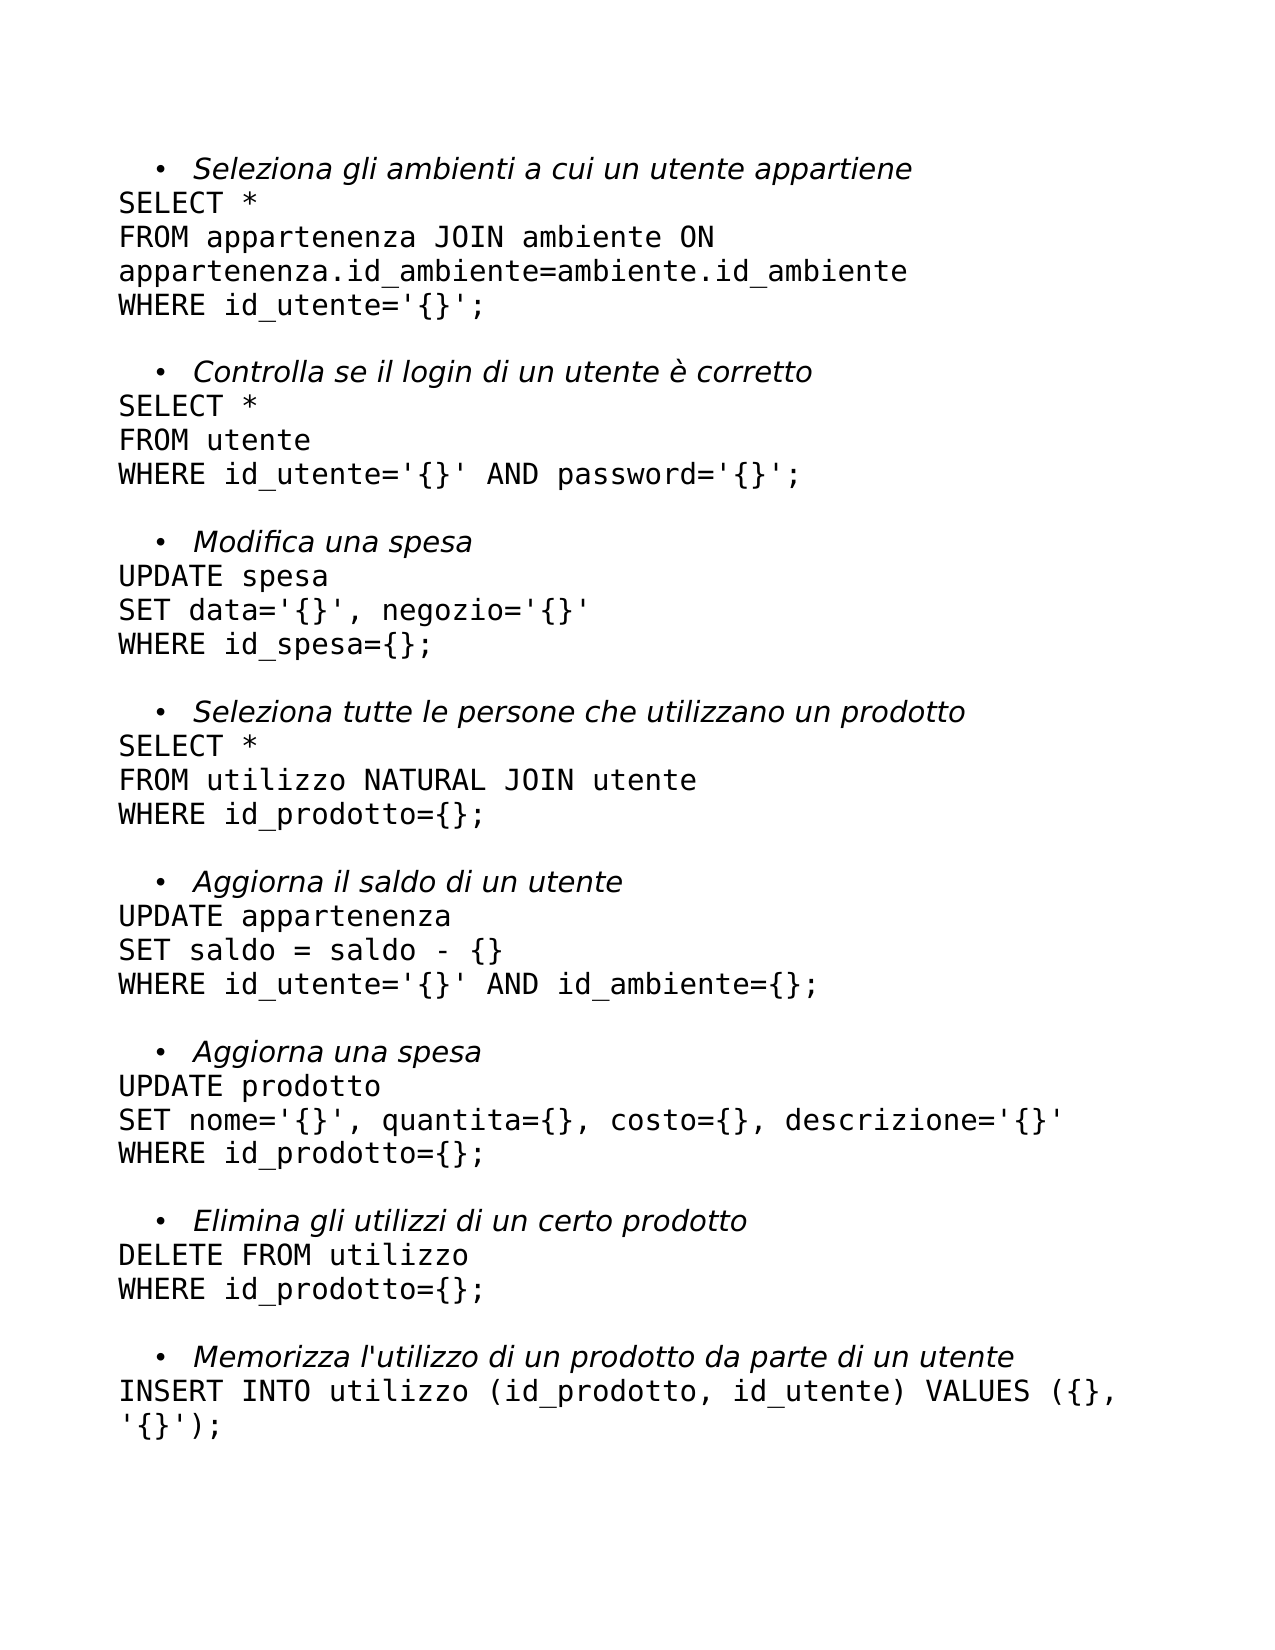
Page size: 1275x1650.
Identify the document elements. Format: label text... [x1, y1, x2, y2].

text UPDATE prodotto [118, 1069, 1157, 1103]
text SELECT * [118, 186, 1157, 220]
text WHERE id_prodotto={}; [118, 1137, 1157, 1171]
text SELECT * [118, 390, 1157, 424]
text WHERE id_spesa={}; [118, 627, 1157, 661]
list Aggiorna il saldo di un utente [156, 865, 1157, 899]
list Seleziona tutte le persone che utilizzano un prodotto [156, 695, 1157, 729]
text SET nome='{}', quantita={}, costo={}, descrizione='{}' [118, 1103, 1157, 1137]
text WHERE id_utente='{}' AND id_ambiente={}; [118, 967, 1157, 1001]
text DELETE FROM utilizzo [118, 1239, 1157, 1273]
list Elimina gli utilizzi di un certo prodotto [156, 1205, 1157, 1239]
text SELECT * [118, 729, 1157, 763]
text SET saldo = saldo - {} [118, 933, 1157, 967]
text WHERE id_utente='{}'; [118, 288, 1157, 322]
text FROM utente [118, 424, 1157, 458]
text WHERE id_prodotto={}; [118, 797, 1157, 831]
text SET data='{}', negozio='{}' [118, 593, 1157, 627]
text WHERE id_prodotto={}; [118, 1273, 1157, 1307]
text FROM utilizzo NATURAL JOIN utente [118, 763, 1157, 797]
list Seleziona gli ambienti a cui un utente appartiene [156, 152, 1157, 186]
list Modifica una spesa [156, 526, 1157, 559]
list Memorizza l'utilizzo di un prodotto da parte di un utente [156, 1341, 1157, 1374]
text WHERE id_utente='{}' AND password='{}'; [118, 458, 1157, 492]
text UPDATE appartenenza [118, 899, 1157, 933]
list Aggiorna una spesa [156, 1035, 1157, 1069]
text INSERT INTO utilizzo (id_prodotto, id_utente) VALUES ({}, '{}'); [118, 1374, 1157, 1442]
list Controlla se il login di un utente è corretto [156, 356, 1157, 390]
text FROM appartenenza JOIN ambiente ON appartenenza.id_ambiente=ambiente.id_ambiente [118, 220, 1157, 288]
text UPDATE spesa [118, 559, 1157, 593]
